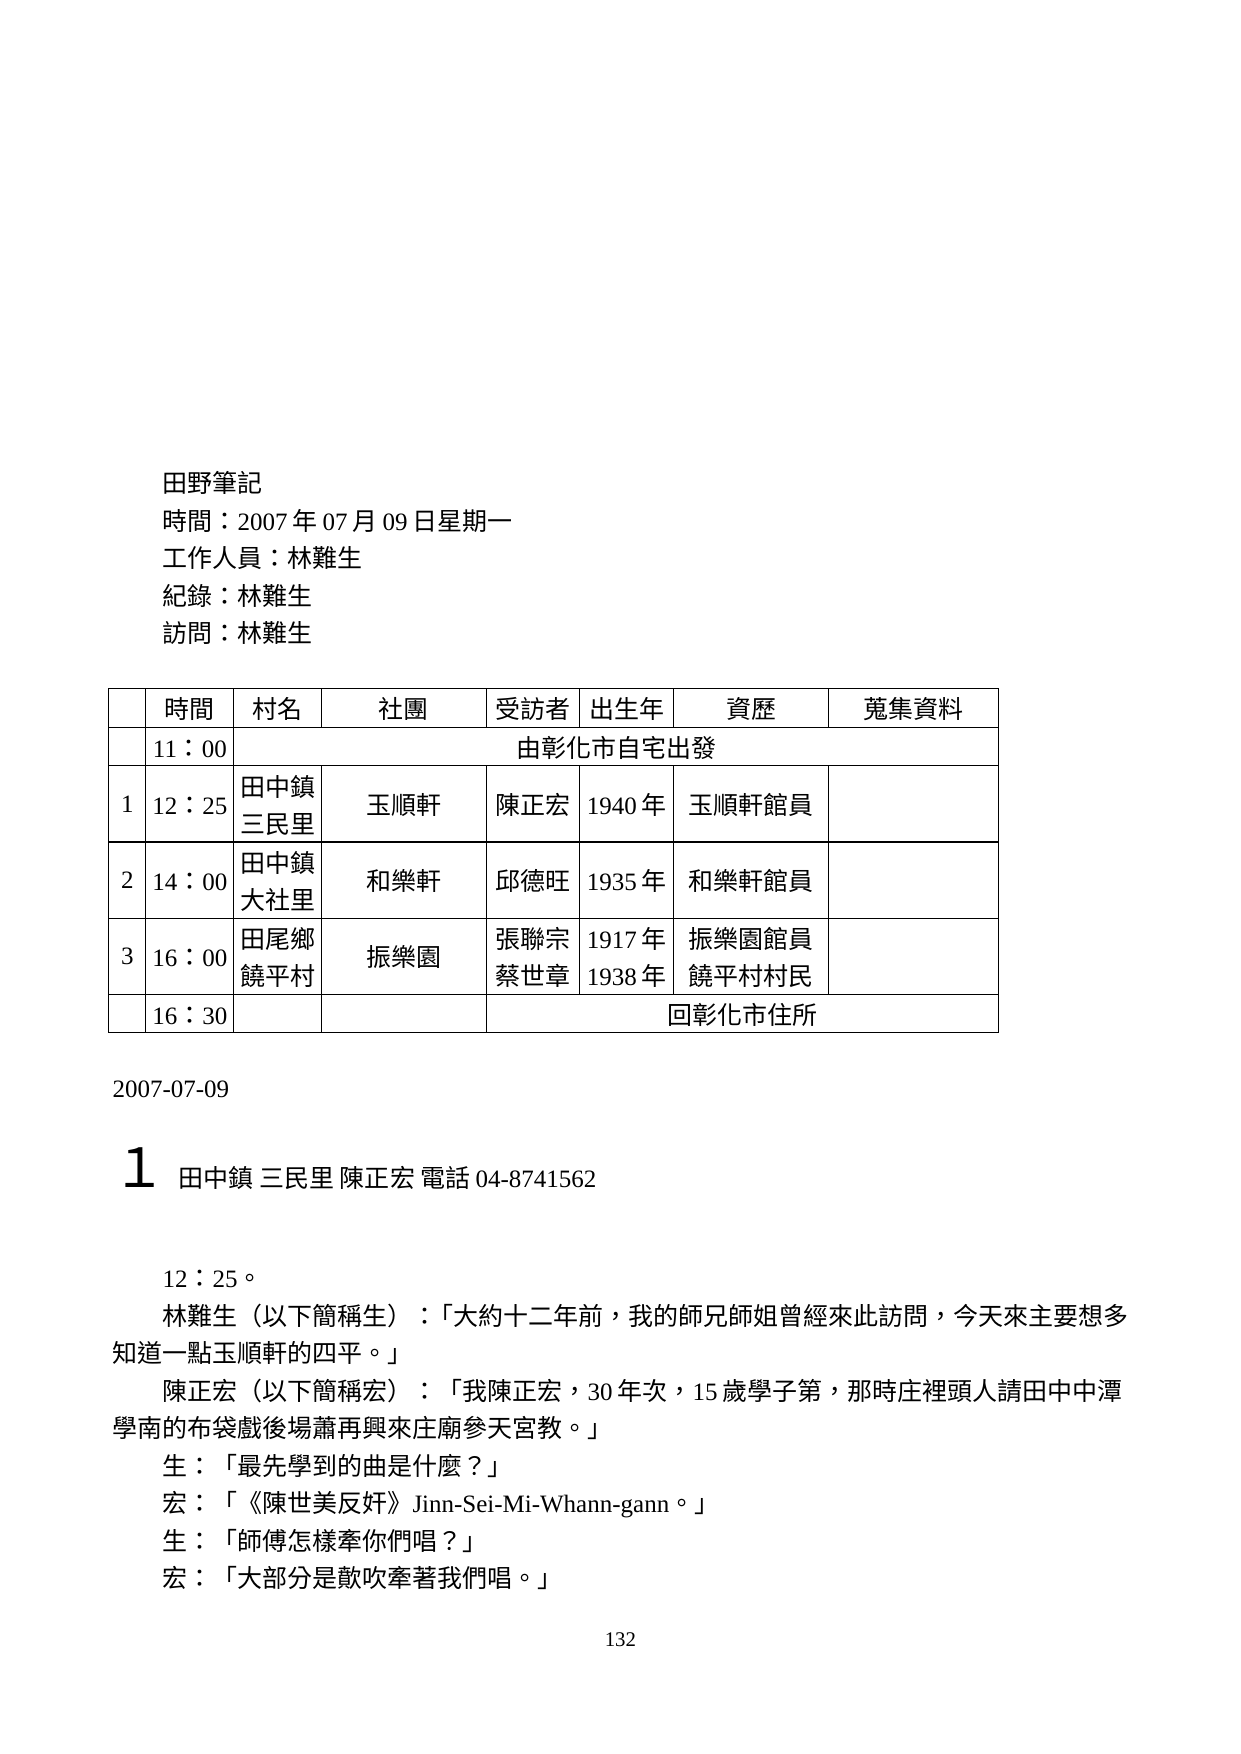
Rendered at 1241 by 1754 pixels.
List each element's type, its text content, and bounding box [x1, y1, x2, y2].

table_header 時間 [146, 689, 233, 727]
table_cell 1935年 [580, 843, 673, 917]
table_cell [109, 995, 145, 1032]
table_cell 回彰化市住所 [487, 995, 998, 1032]
text 田野筆記 [112, 463, 1128, 501]
table_header [109, 689, 145, 727]
text 陳正宏（以下簡稱宏）：「我陳正宏，30年次，15歲學子第，那時庄裡頭人請田中中潭學南的布袋戲後場蕭再興來庄廟參天宮教。」 [112, 1371, 1128, 1446]
text 時間：2007年07月09日星期一 [112, 501, 1128, 538]
table_header 受訪者 [487, 689, 579, 727]
table_cell [829, 843, 998, 917]
table_cell 田中鎮三民里 [234, 766, 321, 841]
text 紀錄：林難生 [112, 576, 1128, 613]
table_cell 邱德旺 [487, 843, 579, 917]
table_cell 和樂軒館員 [674, 843, 828, 917]
text 生：「師傅怎樣牽你們唱？」 [112, 1521, 1128, 1558]
table_cell 振樂園 [322, 919, 486, 993]
table_cell 陳正宏 [487, 766, 579, 841]
table_cell [829, 766, 998, 841]
table_cell 11：00 [146, 728, 233, 765]
table_cell 振樂園館員 饒平村村民 [674, 919, 828, 993]
text 宏：「大部分是歕吹牽著我們唱。」 [112, 1558, 1128, 1596]
table_header 社團 [322, 689, 486, 727]
table_cell [322, 995, 486, 1032]
table_cell 和樂軒 [322, 843, 486, 917]
table_cell [109, 728, 145, 765]
text 12：25。 [112, 1258, 1128, 1296]
table_cell 2 [109, 843, 145, 917]
table_cell 張聯宗 蔡世章 [487, 919, 579, 993]
text 工作人員：林難生 [112, 538, 1128, 576]
table_header 出生年 [580, 689, 673, 727]
table_cell [829, 919, 998, 993]
text 2007-07-09 [112, 1071, 1128, 1108]
table_cell 1 [109, 766, 145, 841]
table_header 蒐集資料 [829, 689, 998, 727]
text 宏：「《陳世美反奸》Jinn-Sei-Mi-Whann-gann。」 [112, 1483, 1128, 1521]
text 訪問：林難生 [112, 613, 1128, 651]
table_cell 玉順軒 [322, 766, 486, 841]
table_cell 16：00 [146, 919, 233, 993]
table_cell 3 [109, 919, 145, 993]
table_cell 1940年 [580, 766, 673, 841]
text １ 田中鎮 三民里 陳正宏 電話04-8741562 [112, 1108, 1128, 1221]
table_cell 16：30 [146, 995, 233, 1032]
table_cell 1917年 1938年 [580, 919, 673, 993]
table_cell 田中鎮大社里 [234, 843, 321, 917]
text 林難生（以下簡稱生）：「大約十二年前，我的師兄師姐曾經來此訪問，今天來主要想多知道一點玉順軒的四平。」 [112, 1296, 1128, 1371]
table_cell [234, 995, 321, 1032]
table_header 村名 [234, 689, 321, 727]
table_cell 14：00 [146, 843, 233, 917]
table_cell 玉順軒館員 [674, 766, 828, 841]
table_cell 由彰化市自宅出發 [234, 728, 998, 765]
table_header 資歷 [674, 689, 828, 727]
text 生：「最先學到的曲是什麼？」 [112, 1446, 1128, 1483]
table_cell 田尾鄉饒平村 [234, 919, 321, 993]
table_cell 12：25 [146, 766, 233, 841]
